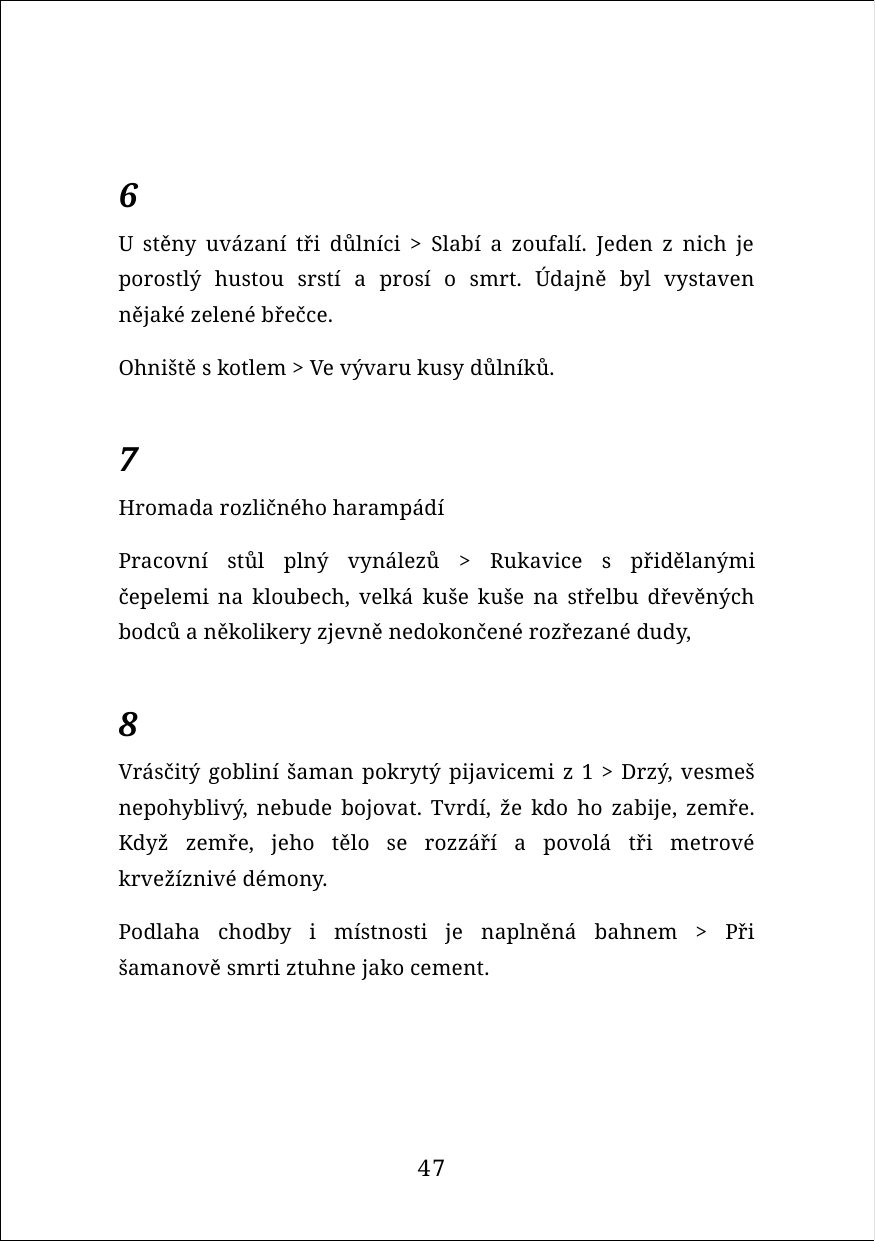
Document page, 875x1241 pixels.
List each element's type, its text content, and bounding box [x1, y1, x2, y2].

text Ohniště s kotlem > Ve vývaru kusy důlníků. [118, 353, 756, 382]
text Vrásčitý gobliní šaman pokrytý pijavicemi z 1 > Drzý, vesmeš nepohyblivý, nebude bojovat. Tvrdí, že kdo ho zabije, zemře. Když zemře, jeho tělo se rozzáří a povolá tři metrové krvežíznivé démony. [118, 757, 756, 892]
text Pracovní stůl plný vynálezů > Rukavice s přidělanými čepelemi na kloubech, velká kuše kuše na střelbu dřevěných bodců a několikery zjevně nedokončené rozřezané dudy, [118, 546, 756, 646]
subtitle 8 [118, 700, 756, 746]
text Podlaha chodby i místnosti je naplněná bahnem > Při šamanově smrti ztuhne jako cement. [118, 917, 756, 981]
text Hromada rozličného harampádí [118, 493, 756, 522]
subtitle 7 [118, 436, 756, 481]
text U stěny uvázaní tři důlníci > Slabí a zoufalí. Jeden z nich je porostlý hustou srstí a prosí o smrt. Údajně byl vystaven nějaké zelené břečce. [118, 229, 756, 328]
subtitle 6 [118, 172, 756, 217]
